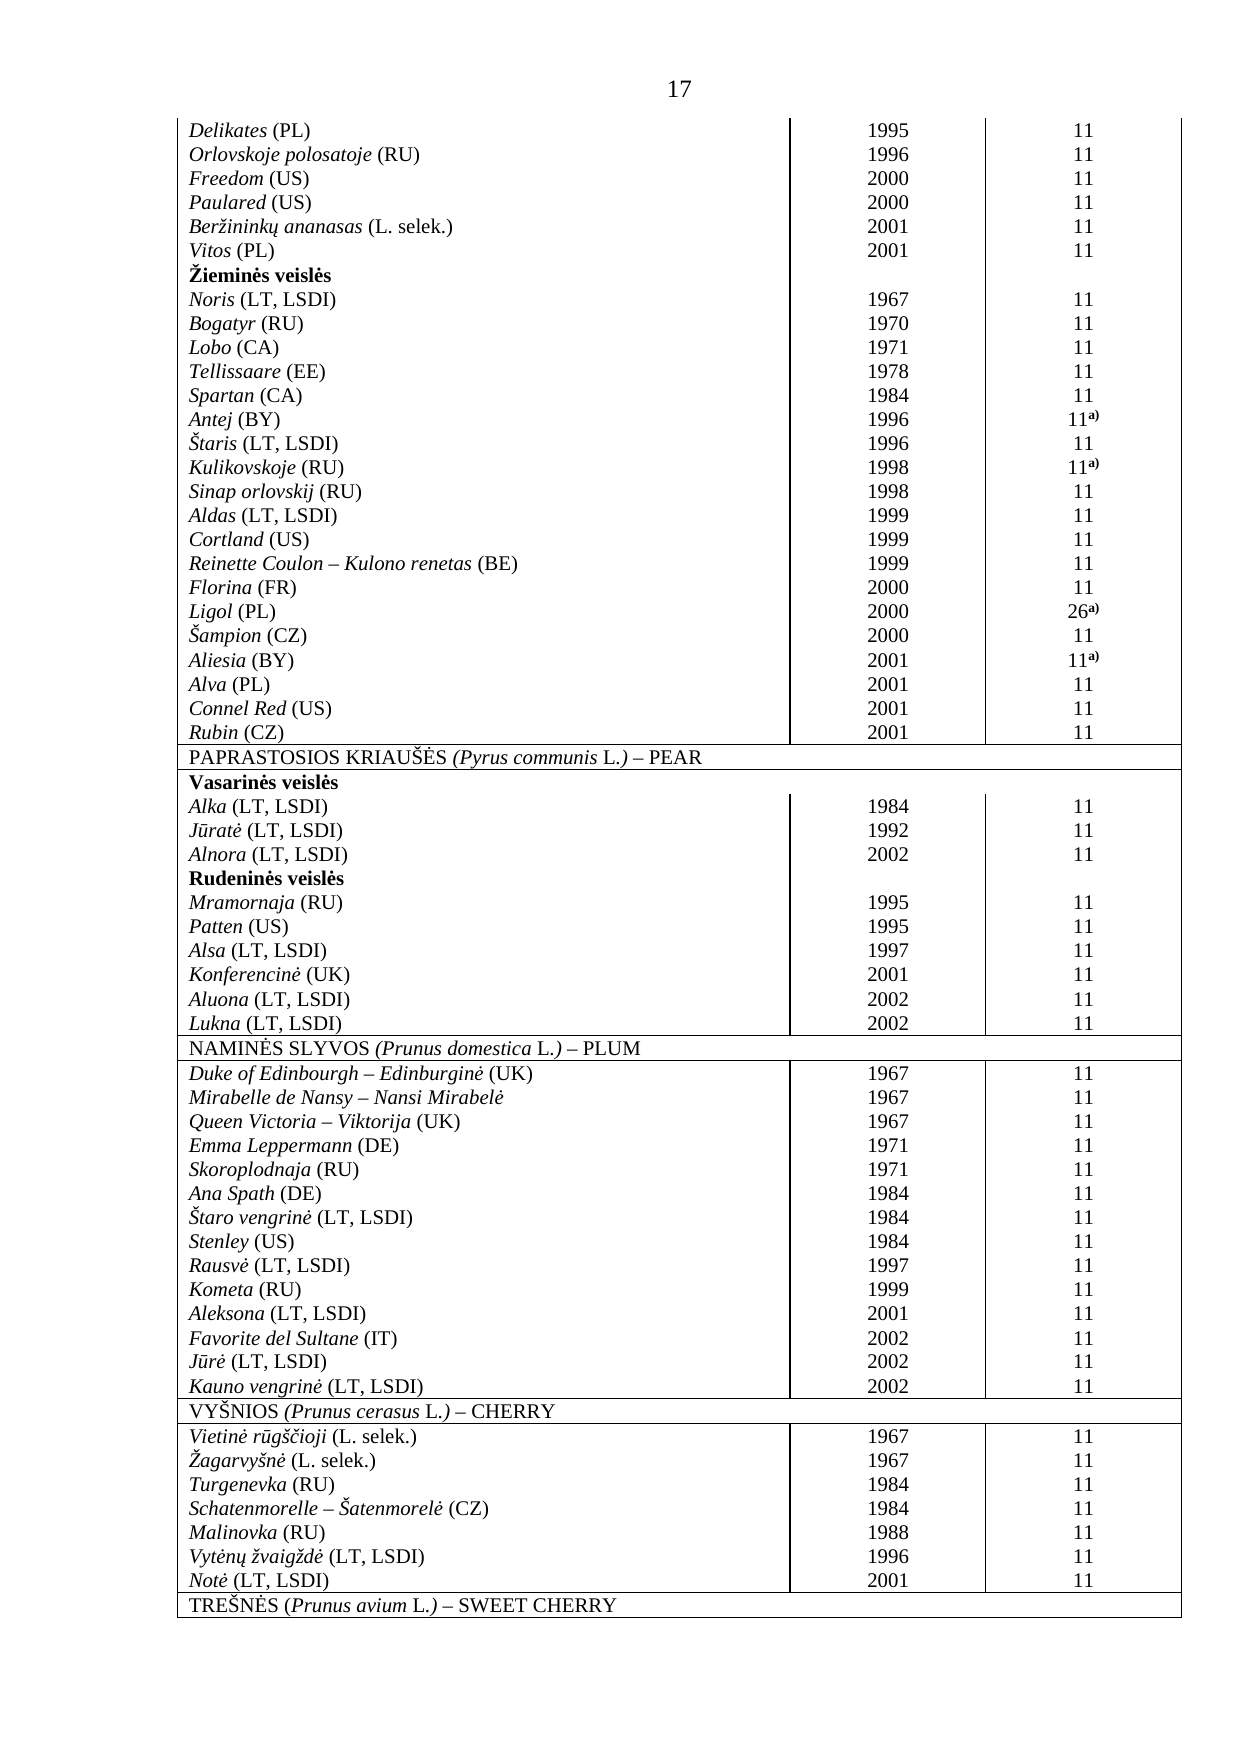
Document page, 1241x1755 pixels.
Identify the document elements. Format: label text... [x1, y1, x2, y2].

table_cell 11 [986, 963, 1181, 986]
table_cell Mirabelle de Nansy – Nansi Mirabelė [178, 1085, 789, 1109]
table_cell Jūratė (LT, LSDI) [178, 818, 789, 842]
table_cell 1995 [791, 914, 985, 938]
table_cell 11 [986, 575, 1181, 599]
table_cell 1988 [791, 1520, 985, 1544]
table_cell 1984 [791, 1472, 985, 1496]
table_cell 11 [986, 1496, 1181, 1520]
table_cell NAMINĖS SLYVOS (Prunus domestica L.) – PLUM [178, 1036, 1181, 1060]
table_cell 1984 [791, 794, 985, 818]
table_cell 2001 [791, 1568, 985, 1592]
table_cell Rudeninės veislės [178, 866, 789, 890]
table_cell 1996 [791, 142, 985, 166]
table_cell Orlovskoje polosatoje (RU) [178, 142, 789, 166]
table_cell Lukna (LT, LSDI) [178, 1011, 789, 1034]
table_cell Aleksona (LT, LSDI) [178, 1301, 789, 1325]
table_cell Aluona (LT, LSDI) [178, 986, 789, 1011]
table_cell 1996 [791, 431, 985, 455]
table_cell 1995 [791, 118, 985, 142]
table_cell 11 [986, 794, 1181, 818]
table_cell Rausvė (LT, LSDI) [178, 1253, 789, 1277]
table_cell 11 [986, 479, 1181, 503]
table_cell 1999 [791, 551, 985, 575]
table_cell 1984 [791, 1229, 985, 1253]
table_cell [791, 263, 985, 287]
table_cell 1967 [791, 287, 985, 311]
table_cell 11 [986, 938, 1181, 962]
table_cell Kauno vengrinė (LT, LSDI) [178, 1374, 789, 1398]
table_cell Vitos (PL) [178, 239, 789, 262]
table_cell 2001 [791, 1301, 985, 1325]
table_cell 11 [986, 118, 1181, 142]
table_cell Žieminės veislės [178, 263, 789, 287]
table_cell 11 [986, 1229, 1181, 1253]
table_cell 11 [986, 190, 1181, 214]
table_cell Patten (US) [178, 914, 789, 938]
table_cell 11 [986, 624, 1181, 647]
table_cell TREŠNĖS (Prunus avium L.) – SWEET CHERRY [178, 1593, 1181, 1617]
table_cell 1967 [791, 1061, 985, 1085]
table_cell Noris (LT, LSDI) [178, 287, 789, 311]
table_cell 11 [986, 1472, 1181, 1496]
table_cell 11 [986, 1109, 1181, 1133]
table_cell 11 [986, 1061, 1181, 1085]
table_cell [791, 866, 985, 890]
table_cell Skoroplodnaja (RU) [178, 1157, 789, 1181]
table_cell 2002 [791, 1325, 985, 1349]
table_cell Paulared (US) [178, 190, 789, 214]
table_cell Ana Spath (DE) [178, 1181, 789, 1205]
table_cell Reinette Coulon – Kulono renetas (BE) [178, 551, 789, 575]
table_cell 2001 [791, 214, 985, 238]
table_cell 1995 [791, 890, 985, 914]
table_cell Schatenmorelle – Šatenmorelė (CZ) [178, 1496, 789, 1520]
table_cell 11 [986, 1085, 1181, 1109]
table_cell Florina (FR) [178, 575, 789, 599]
table_cell 1984 [791, 1496, 985, 1520]
table_cell PAPRASTOSIOS KRIAUŠĖS (Pyrus communis L.) – PEAR [178, 745, 1181, 769]
table_cell 11 [986, 1253, 1181, 1277]
table_cell 11 [986, 1011, 1181, 1034]
table_cell 1970 [791, 311, 985, 335]
table_cell 1971 [791, 1157, 985, 1181]
table_cell Alka (LT, LSDI) [178, 794, 789, 818]
table_cell 1999 [791, 503, 985, 527]
table_cell Stenley (US) [178, 1229, 789, 1253]
table_cell Duke of Edinbourgh – Edinburginė (UK) [178, 1061, 789, 1085]
table_cell 11 [986, 1181, 1181, 1205]
table_cell Queen Victoria – Viktorija (UK) [178, 1109, 789, 1133]
table_cell 2000 [791, 624, 985, 647]
table_cell Cortland (US) [178, 527, 789, 551]
table_cell 11 [986, 359, 1181, 383]
table_cell 11 [986, 1374, 1181, 1398]
table_cell Lobo (CA) [178, 335, 789, 359]
table_cell 1984 [791, 1181, 985, 1205]
table_cell 11 [986, 986, 1181, 1011]
table_cell 11 [986, 527, 1181, 551]
table_cell 1996 [791, 407, 985, 431]
table_cell 11 [986, 1205, 1181, 1229]
table_cell Sinap orlovskij (RU) [178, 479, 789, 503]
table_cell 11 [986, 1277, 1181, 1301]
table_cell Vasarinės veislės [178, 770, 1181, 794]
table_cell Beržininkų ananasas (L. selek.) [178, 214, 789, 238]
table_cell 2002 [791, 1374, 985, 1398]
table_cell Alnora (LT, LSDI) [178, 842, 789, 866]
table_cell 11 [986, 503, 1181, 527]
table_cell Spartan (CA) [178, 383, 789, 407]
table_cell 1967 [791, 1109, 985, 1133]
table_cell 11 [986, 239, 1181, 262]
table_cell Vietinė rūgščioji (L. selek.) [178, 1424, 789, 1448]
table_cell 11a) 11 11 11 [986, 648, 1181, 744]
table_cell 11 [986, 166, 1181, 190]
table_cell 2000 [791, 599, 985, 623]
table_cell 1998 [791, 455, 985, 479]
table_cell 11 [986, 1325, 1181, 1349]
table_cell Šampion (CZ) [178, 624, 789, 647]
table_cell Vytėnų žvaigždė (LT, LSDI) [178, 1544, 789, 1568]
table_cell 1997 [791, 1253, 985, 1277]
table_cell 11 [986, 818, 1181, 842]
table_cell 2002 [791, 1011, 985, 1034]
table_cell 1967 [791, 1448, 985, 1472]
table_cell 11 [986, 890, 1181, 914]
table_cell Štaro vengrinė (LT, LSDI) [178, 1205, 789, 1229]
table_cell Turgenevka (RU) [178, 1472, 789, 1496]
table_cell [986, 263, 1181, 287]
table_cell [986, 1399, 1181, 1423]
table_cell Ligol (PL) [178, 599, 789, 623]
table_cell 1996 [791, 1544, 985, 1568]
table_cell 11 [986, 1133, 1181, 1157]
table_cell 2000 [791, 575, 985, 599]
table_cell Malinovka (RU) [178, 1520, 789, 1544]
table_cell 2001 2001 2001 2001 [791, 648, 985, 744]
table_cell 1998 [791, 479, 985, 503]
table_cell 1999 [791, 1277, 985, 1301]
table_cell Aliesia (BY) Alva (PL) Connel Red (US) Rubin (CZ) [178, 648, 789, 744]
table_cell 11 [986, 287, 1181, 311]
table_cell 11 [986, 142, 1181, 166]
table_cell 1978 [791, 359, 985, 383]
table_cell 2000 [791, 166, 985, 190]
table_cell 1971 [791, 335, 985, 359]
table_cell 11 [986, 1568, 1181, 1592]
table_cell 11a) [986, 407, 1181, 431]
table_cell Favorite del Sultane (IT) [178, 1325, 789, 1349]
table_cell 11 [986, 1544, 1181, 1568]
table_cell Alsa (LT, LSDI) [178, 938, 789, 962]
table_cell 26a) [986, 599, 1181, 623]
table_cell Aldas (LT, LSDI) [178, 503, 789, 527]
table_cell Kulikovskoje (RU) [178, 455, 789, 479]
table_cell 2001 [791, 239, 985, 262]
table_cell Notė (LT, LSDI) [178, 1568, 789, 1592]
table_cell Emma Leppermann (DE) [178, 1133, 789, 1157]
table_cell 1971 [791, 1133, 985, 1157]
table_cell Tellissaare (EE) [178, 359, 789, 383]
table_cell Antej (BY) [178, 407, 789, 431]
table_cell 11 [986, 914, 1181, 938]
table_cell 1992 [791, 818, 985, 842]
table_cell 1984 [791, 383, 985, 407]
table_cell 2001 [791, 963, 985, 986]
table_cell 11 [986, 1350, 1181, 1373]
table_cell 1997 [791, 938, 985, 962]
table_cell 11 [986, 842, 1181, 866]
table_cell Jūrė (LT, LSDI) [178, 1350, 789, 1373]
table_cell 11 [986, 1301, 1181, 1325]
table_cell 1984 [791, 1205, 985, 1229]
table_cell 1967 [791, 1085, 985, 1109]
table_cell [986, 866, 1181, 890]
table_cell [790, 1399, 986, 1423]
table_cell Freedom (US) [178, 166, 789, 190]
table_cell Kometa (RU) [178, 1277, 789, 1301]
table_cell 11 [986, 335, 1181, 359]
table_cell 11 [986, 214, 1181, 238]
table_cell Delikates (PL) [178, 118, 789, 142]
table_cell 2002 [791, 842, 985, 866]
table_cell Žagarvyšnė (L. selek.) [178, 1448, 789, 1472]
table_cell 11 [986, 1520, 1181, 1544]
table_cell Konferencinė (UK) [178, 963, 789, 986]
table_cell 2002 [791, 1350, 985, 1373]
table_cell 11 [986, 1424, 1181, 1448]
table_cell 2002 [791, 986, 985, 1011]
table_cell 1967 [791, 1424, 985, 1448]
table_cell 1999 [791, 527, 985, 551]
table_cell 2000 [791, 190, 985, 214]
table_cell 11 [986, 551, 1181, 575]
table_cell Štaris (LT, LSDI) [178, 431, 789, 455]
table_cell Bogatyr (RU) [178, 311, 789, 335]
table_cell 11 [986, 311, 1181, 335]
table_cell VYŠNIOS (Prunus cerasus L.) – CHERRY [178, 1399, 790, 1423]
table_cell 11 [986, 1157, 1181, 1181]
table_cell 11a) [986, 455, 1181, 479]
table_cell 11 [986, 383, 1181, 407]
table_cell 11 [986, 431, 1181, 455]
table_cell Mramornaja (RU) [178, 890, 789, 914]
table_cell 11 [986, 1448, 1181, 1472]
